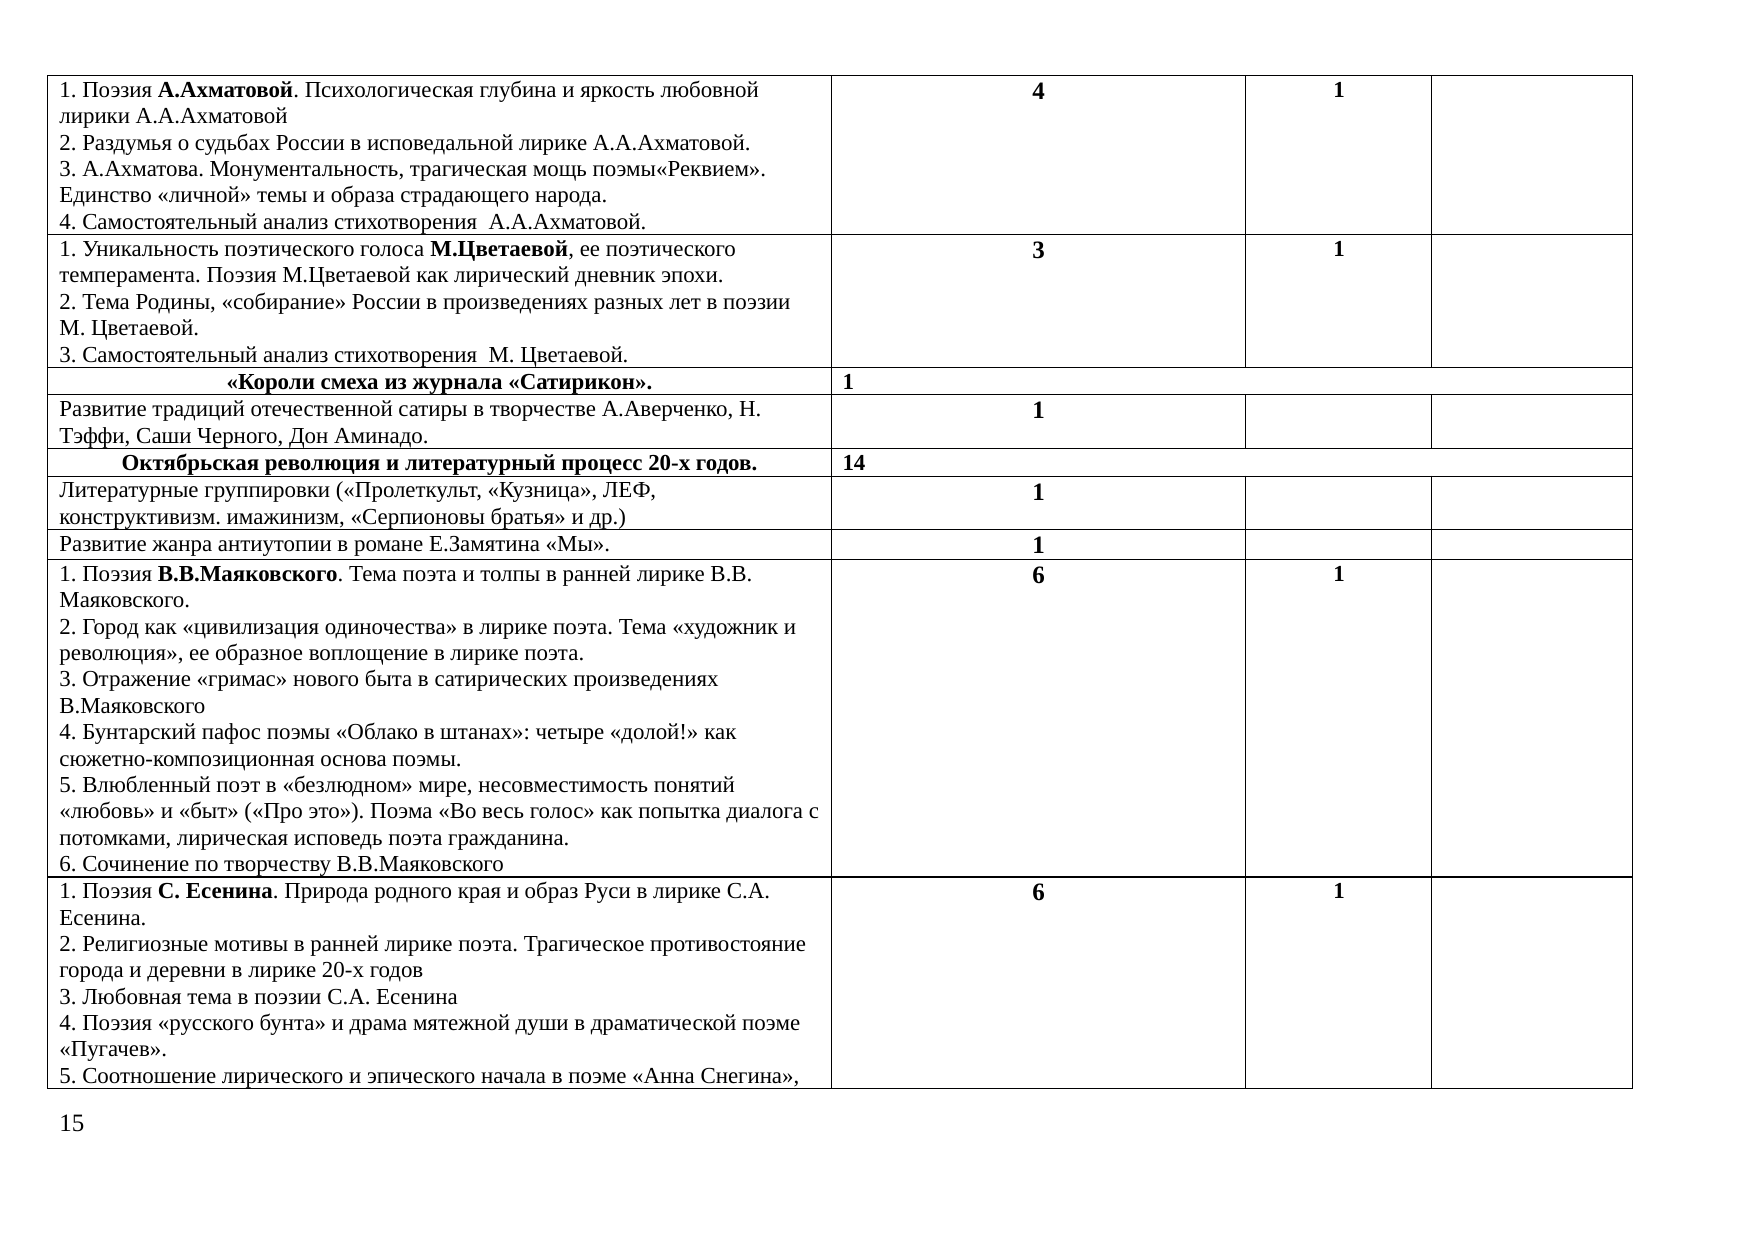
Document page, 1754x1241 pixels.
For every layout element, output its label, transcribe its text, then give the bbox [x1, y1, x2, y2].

table_cell «Короли смеха из журнала «Сатирикон». [48, 368, 831, 394]
table_cell 1. Поэзия С. Есенина. Природа родного края и образ Руси в лирике С.А. Есенина. 2. Религиозные мотивы в ранней лирике поэта. Трагическое противостояние города и деревни в лирике 20-х годов 3. Любовная тема в поэзии С.А. Есенина 4. Поэзия «русского бунта» и драма мятежной души в драматической поэме «Пугачев». 5. Соотношение лирического и эпического начала в поэме «Анна Снегина», [48, 878, 831, 1088]
table_cell 1 [832, 395, 1245, 448]
table_cell 3 [832, 235, 1245, 367]
table_cell Литературные группировки («Пролеткульт, «Кузница», ЛЕФ, конструктивизм. имажинизм, «Серпионовы братья» и др.) [48, 477, 831, 529]
table_cell 1. Поэзия В.В.Маяковского. Тема поэта и толпы в ранней лирике В.В. Маяковского. 2. Город как «цивилизация одиночества» в лирике поэта. Тема «художник и революция», ее образное воплощение в лирике поэта. 3. Отражение «гримас» нового быта в сатирических произведениях В.Маяковского 4. Бунтарский пафос поэмы «Облако в штанах»: четыре «долой!» как сюжетно-композиционная основа поэмы. 5. Влюбленный поэт в «безлюдном» мире, несовместимость понятий «любовь» и «быт» («Про это»). Поэма «Во весь голос» как попытка диалога с потомками, лирическая исповедь поэта гражданина. 6. Сочинение по творчеству В.В.Маяковского [48, 560, 831, 876]
table_cell [1432, 530, 1632, 559]
table_cell 1. Поэзия А.Ахматовой. Психологическая глубина и яркость любовной лирики А.А.Ахматовой 2. Раздумья о судьбах России в исповедальной лирике А.А.Ахматовой. 3. А.Ахматова. Монументальность, трагическая мощь поэмы«Реквием». Единство «личной» темы и образа страдающего народа. 4. Самостоятельный анализ стихотворения А.А.Ахматовой. [48, 76, 831, 234]
table_cell [1432, 477, 1632, 529]
table_cell [1432, 395, 1632, 448]
table_cell Развитие традиций отечественной сатиры в творчестве А.Аверченко, Н. Тэффи, Саши Черного, Дон Аминадо. [48, 395, 831, 448]
table_cell [1246, 395, 1431, 448]
table_cell 1 [1246, 235, 1431, 367]
table_cell [1246, 530, 1431, 559]
table_cell 1. Уникальность поэтического голоса М.Цветаевой, ее поэтического темперамента. Поэзия М.Цветаевой как лирический дневник эпохи. 2. Тема Родины, «собирание» России в произведениях разных лет в поэзии М. Цветаевой. 3. Самостоятельный анализ стихотворения М. Цветаевой. [48, 235, 831, 367]
table_cell 14 [832, 449, 1632, 476]
table_cell 1 [1246, 560, 1431, 876]
table_cell 6 [832, 878, 1245, 1088]
table_cell 1 [1246, 878, 1431, 1088]
table_cell Октябрьская революция и литературный процесс 20-х годов. [48, 449, 831, 476]
table_cell 4 [832, 76, 1245, 234]
table_cell [1432, 235, 1632, 367]
table_cell [1432, 878, 1632, 1088]
table_cell 1 [832, 530, 1245, 559]
table_cell [1246, 477, 1431, 529]
table_cell Развитие жанра антиутопии в романе Е.Замятина «Мы». [48, 530, 831, 559]
table_cell 1 [1246, 76, 1431, 234]
table_cell [1432, 560, 1632, 876]
table_cell 6 [832, 560, 1245, 876]
table_cell 1 [832, 477, 1245, 529]
table_cell [1432, 76, 1632, 234]
table_cell 1 [832, 368, 1632, 394]
